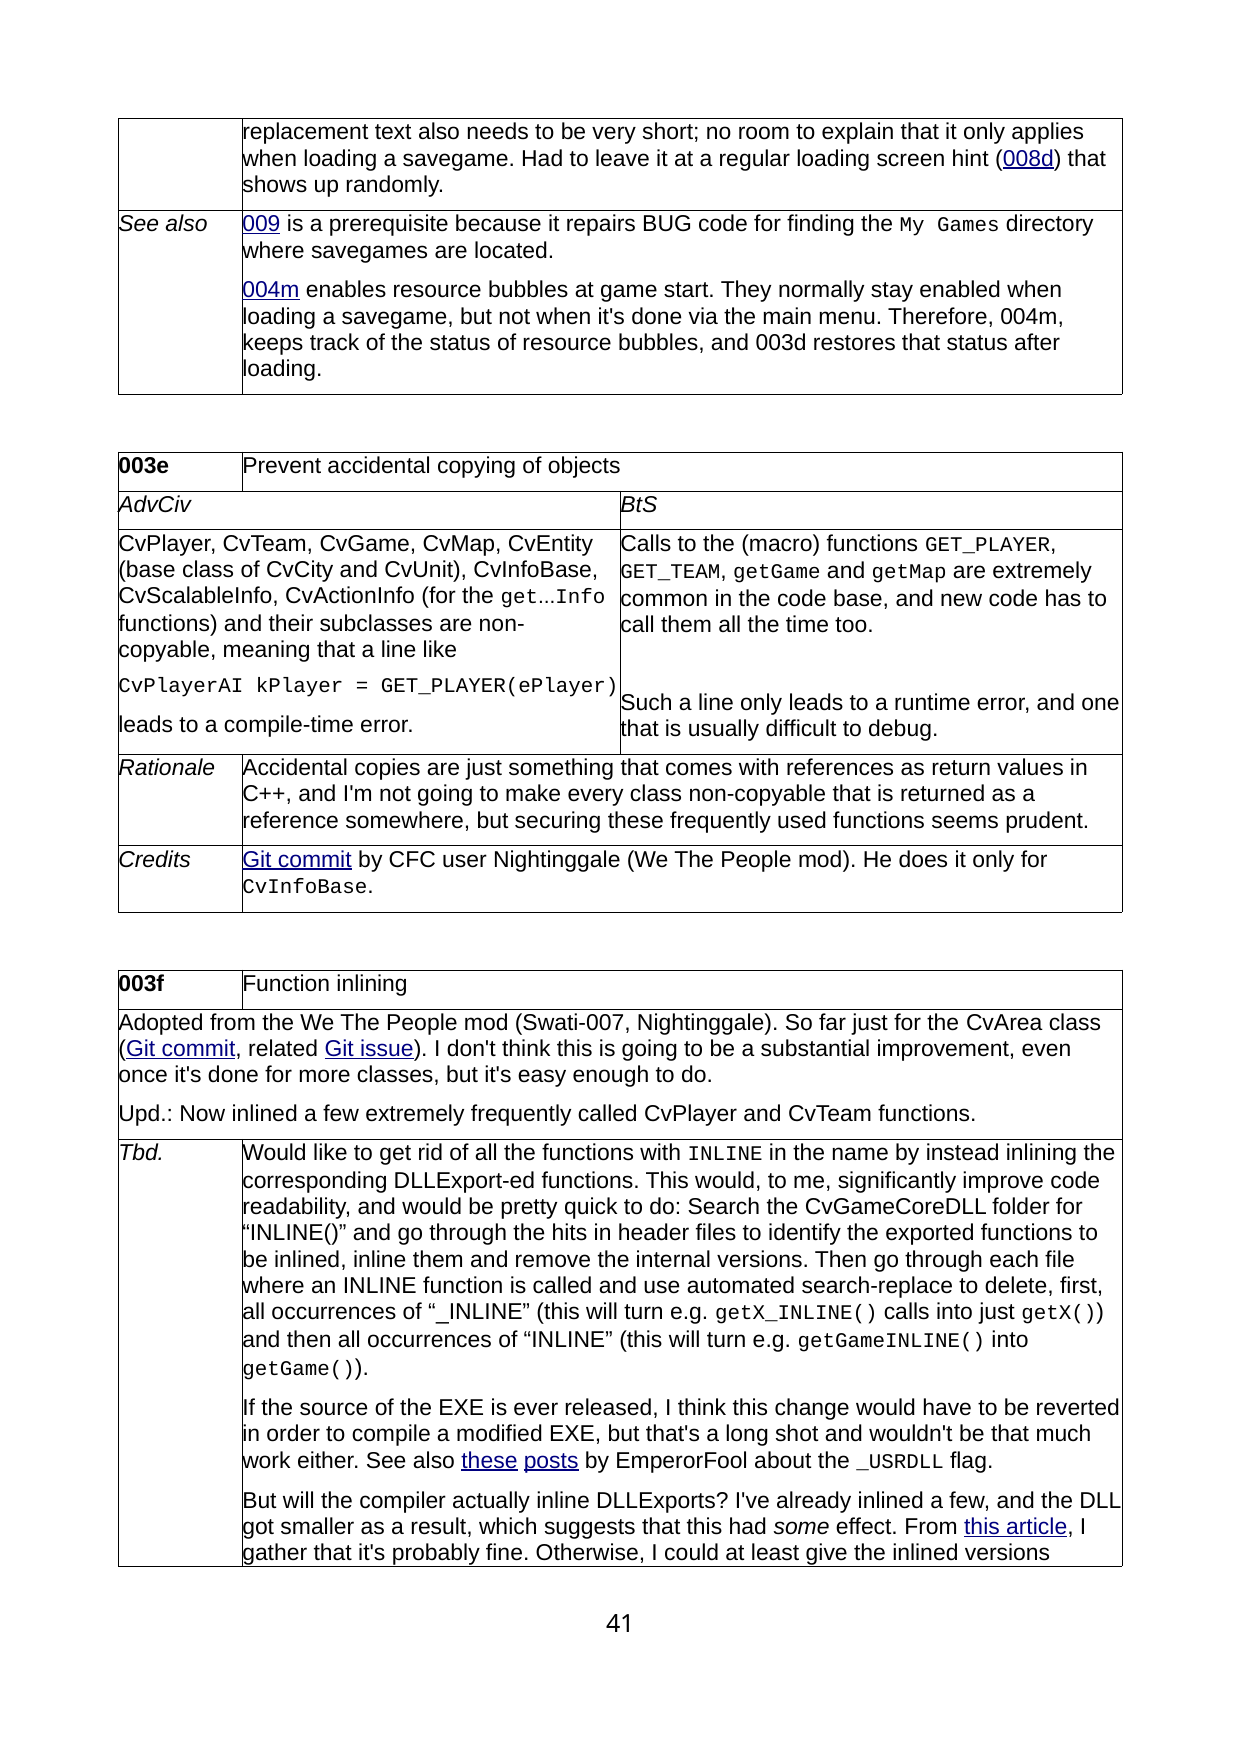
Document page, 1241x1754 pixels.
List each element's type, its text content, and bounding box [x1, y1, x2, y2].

table_cell Rationale [119, 755, 242, 845]
table_cell [119, 119, 242, 210]
table_cell BtS [621, 492, 1122, 529]
table_cell Accidental copies are just something that comes with references as return values in C++, and I'm not going to make every class non-copyable that is returned as a reference somewhere, but securing these frequently used functions seems prudent. [243, 755, 1122, 845]
table_cell 009 is a prerequisite because it repairs BUG code for finding the My Games directory where savegames are located. 004m enables resource bubbles at game start. They normally stay enabled when loading a savegame, but not when it's done via the main menu. Therefore, 004m, keeps track of the status of resource bubbles, and 003d restores that status after loading. [243, 211, 1122, 394]
table_cell AdvCiv [119, 492, 620, 529]
table_header 003e [119, 453, 242, 491]
table_cell Would like to get rid of all the functions with INLINE in the name by instead inlining the corresponding DLLExport-ed functions. This would, to me, significantly improve code readability, and would be pretty quick to do: Search the CvGameCoreDLL folder for “INLINE()” and go through the hits in header files to identify the exported functions to be inlined, inline them and remove the internal versions. Then go through each file where an INLINE function is called and use automated search-replace to delete, first, all occurrences of “_INLINE” (this will turn e.g. getX_INLINE() calls into just getX()) and then all occurrences of “INLINE” (this will turn e.g. getGameINLINE() into getGame()). If the source of the EXE is ever released, I think this change would have to be reverted in order to compile a modified EXE, but that's a long shot and wouldn't be that much work either. See also these posts by EmperorFool about the _USRDLL flag. But will the compiler actually inline DLLExports? I've already inlined a few, and the DLL got smaller as a result, which suggests that this had some effect. From this article, I gather that it's probably fine. Otherwise, I could at least give the inlined versions [243, 1140, 1122, 1566]
table_cell Tbd. [119, 1140, 242, 1566]
table_cell Calls to the (macro) functions GET_PLAYER, GET_TEAM, getGame and getMap are extremely common in the code base, and new code has to call them all the time too. Such a line only leads to a runtime error, and one that is usually difficult to debug. [621, 530, 1122, 754]
table_cell Adopted from the We The People mod (Swati-007, Nightinggale). So far just for the CvArea class (Git commit, related Git issue). I don't think this is going to be a substantial improvement, even once it's done for more classes, but it's easy enough to do. Upd.: Now inlined a few extremely frequently called CvPlayer and CvTeam functions. [119, 1010, 1122, 1139]
table_cell Credits [119, 846, 242, 912]
table_cell replacement text also needs to be very short; no room to explain that it only applies when loading a savegame. Had to leave it at a regular loading screen hint (008d) that shows up randomly. [243, 119, 1122, 210]
table_cell See also [119, 211, 242, 394]
table_header Function inlining [243, 971, 1122, 1008]
table_header 003f [119, 971, 242, 1008]
table_cell Git commit by CFC user Nightinggale (We The People mod). He does it only for CvInfoBase. [243, 846, 1122, 912]
table_header Prevent accidental copying of objects [243, 453, 1122, 491]
table_cell CvPlayer, CvTeam, CvGame, CvMap, CvEntity (base class of CvCity and CvUnit), CvInfoBase, CvScalableInfo, CvActionInfo (for the get...Info functions) and their subclasses are non-copyable, meaning that a line like CvPlayerAI kPlayer = GET_PLAYER(ePlayer) leads to a compile-time error. [119, 530, 620, 754]
